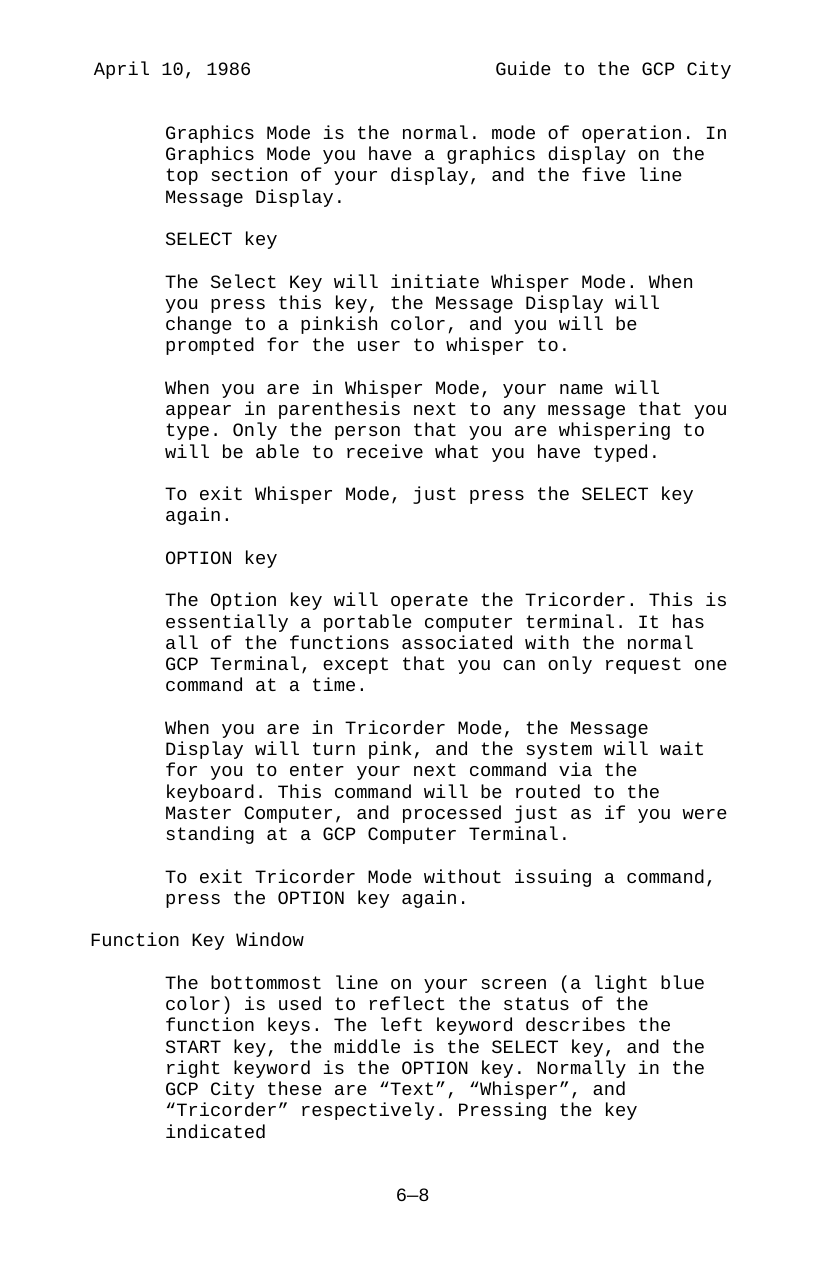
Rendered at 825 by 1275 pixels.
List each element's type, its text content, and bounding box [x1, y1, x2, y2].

text When you are in Tricorder Mode, the Message Display will turn pink, and the system will wait for you to enter your next command via the keyboard. This command will be routed to the Master Computer, and processed just as if you were standing at a GCP Computer Terminal. [165, 719, 735, 846]
text The Option key will operate the Tricorder. This is essentially a portable computer ter­minal. It has all of the functions associated with the normal GCP Terminal, except that you can only request one command at a time. [165, 591, 735, 697]
text The bottommost line on your screen (a light blue color) is used to reflect the status of the function keys. The left keyword describes the START key, the middle is the SELECT key, and the right keyword is the OPTION key. Normally in the GCP City these are “Text”, “Whisper”, and “Tricorder” respectively. Pressing the key indicated [165, 974, 735, 1144]
text When you are in Whisper Mode, your name will appear in parenthesis next to any message that you type. Only the person that you are whispering to will be able to receive what you have typed. [165, 379, 735, 464]
text Graphics Mode is the normal. mode of opera­tion. In Graphics Mode you have a graphics display on the top section of your display, and the five line Message Display. [165, 124, 735, 209]
text Function Key Window [90, 931, 735, 952]
text 6—8 [90, 1186, 735, 1207]
text The Select Key will initiate Whisper Mode. When you press this key, the Message Display will change to a pinkish color, and you will be prompted for the user to whisper to. [165, 272, 735, 357]
text To exit Tricorder Mode without issuing a com­mand, press the OPTION key again. [165, 867, 735, 910]
text OPTION key [165, 549, 735, 570]
text To exit Whisper Mode, just press the SELECT key again. [165, 485, 735, 527]
text April 10, 1986 Guide to the GCP City [90, 60, 735, 81]
text SELECT key [165, 230, 735, 251]
